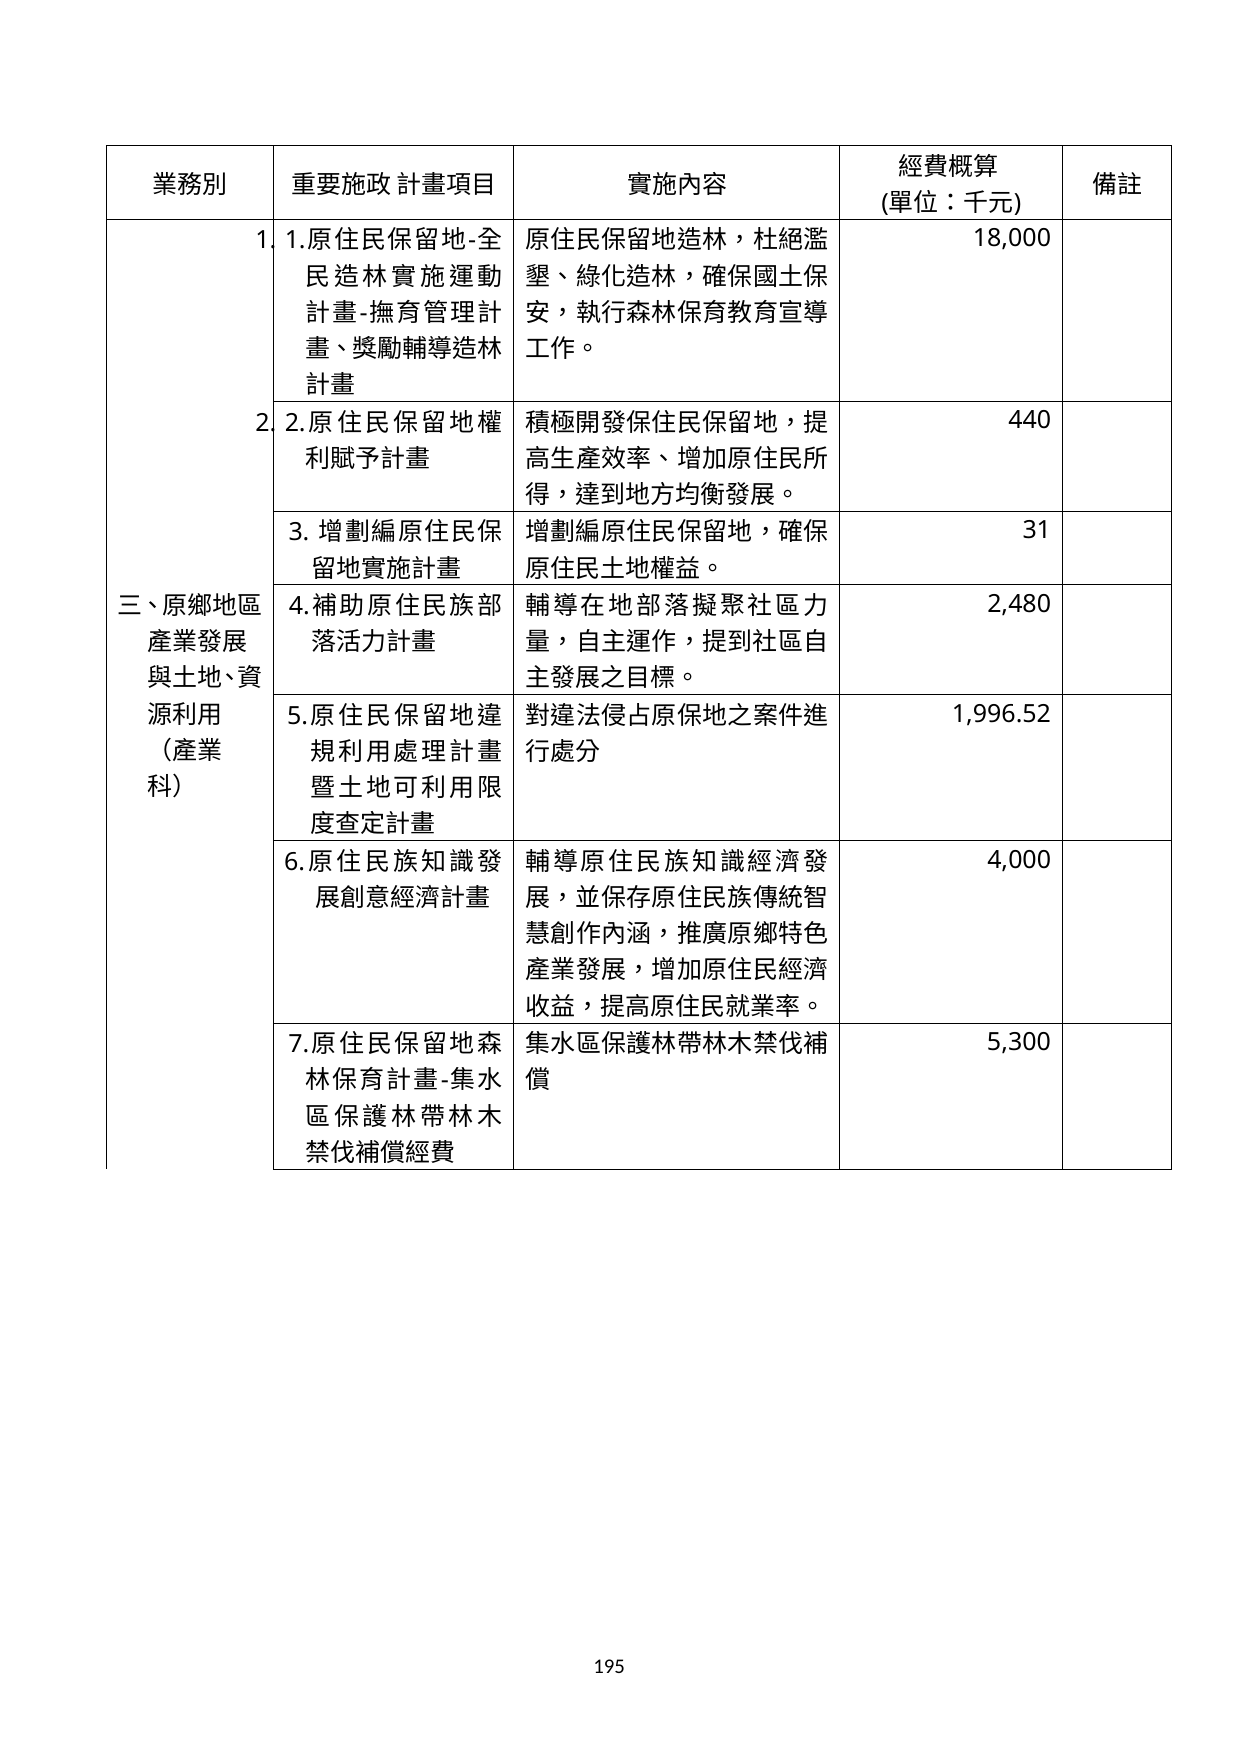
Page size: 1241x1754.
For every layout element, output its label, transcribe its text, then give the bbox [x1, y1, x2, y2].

table_cell 6.原住民族知識發展創意經濟計畫 [274, 841, 513, 1022]
table_cell 原住民保留地造林，杜絕濫墾、綠化造林，確保國土保安，執行森林保育教育宣導工作。 [514, 220, 839, 401]
table_cell [1063, 220, 1171, 401]
table_cell 輔導原住民族知識經濟發展，並保存原住民族傳統智慧創作內涵，推廣原鄉特色產業發展，增加原住民經濟收益，提高原住民就業率。 [514, 841, 839, 1022]
table_cell 積極開發保住民保留地，提高生產效率、增加原住民所得，達到地方均衡發展。 [514, 402, 839, 511]
table_header 備註 [1063, 146, 1171, 219]
table_cell 440 [840, 402, 1062, 511]
table_cell 輔導在地部落擬聚社區力量，自主運作，提到社區自主發展之目標。 [514, 585, 839, 694]
table_header 重要施政 計畫項目 [274, 146, 513, 219]
table_header 經費概算 (單位：千元) [840, 146, 1062, 219]
table_cell 增劃編原住民保留地，確保原住民土地權益。 [514, 512, 839, 584]
table_cell [1063, 585, 1171, 694]
table_cell 18,000 [840, 220, 1062, 401]
table_header 實施內容 [514, 146, 839, 219]
table_cell 1,996.52 [840, 695, 1062, 840]
table_cell 4.補助原住民族部落活力計畫 [274, 585, 513, 694]
table_cell 7.原住民保留地森林保育計畫-集水區保護林帶林木禁伐補償經費 [274, 1024, 513, 1168]
table_cell 2,480 [840, 585, 1062, 694]
table_cell 3. 增劃編原住民保留地實施計畫 [274, 512, 513, 584]
table_cell [1063, 841, 1171, 1022]
table_header 業務別 [107, 146, 273, 219]
table_cell 5.原住民保留地違規利用處理計畫暨土地可利用限度查定計畫 [274, 695, 513, 840]
table_cell [1063, 402, 1171, 511]
table_cell [1063, 1024, 1171, 1168]
table_cell 2.原住民保留地權利賦予計畫 [274, 402, 513, 511]
table_cell 1.原住民保留地-全民造林實施運動計畫-撫育管理計畫、獎勵輔導造林計畫 [274, 220, 513, 401]
table_cell 4,000 [840, 841, 1062, 1022]
table_cell 5,300 [840, 1024, 1062, 1168]
table_cell 對違法侵占原保地之案件進行處分 [514, 695, 839, 840]
table_cell [1063, 512, 1171, 584]
table_cell [1063, 695, 1171, 840]
table_cell 集水區保護林帶林木禁伐補償 [514, 1024, 839, 1168]
table_cell 31 [840, 512, 1062, 584]
table_cell 三、原鄉地區產業發展與土地、資源利用（產業科） [107, 220, 273, 1168]
